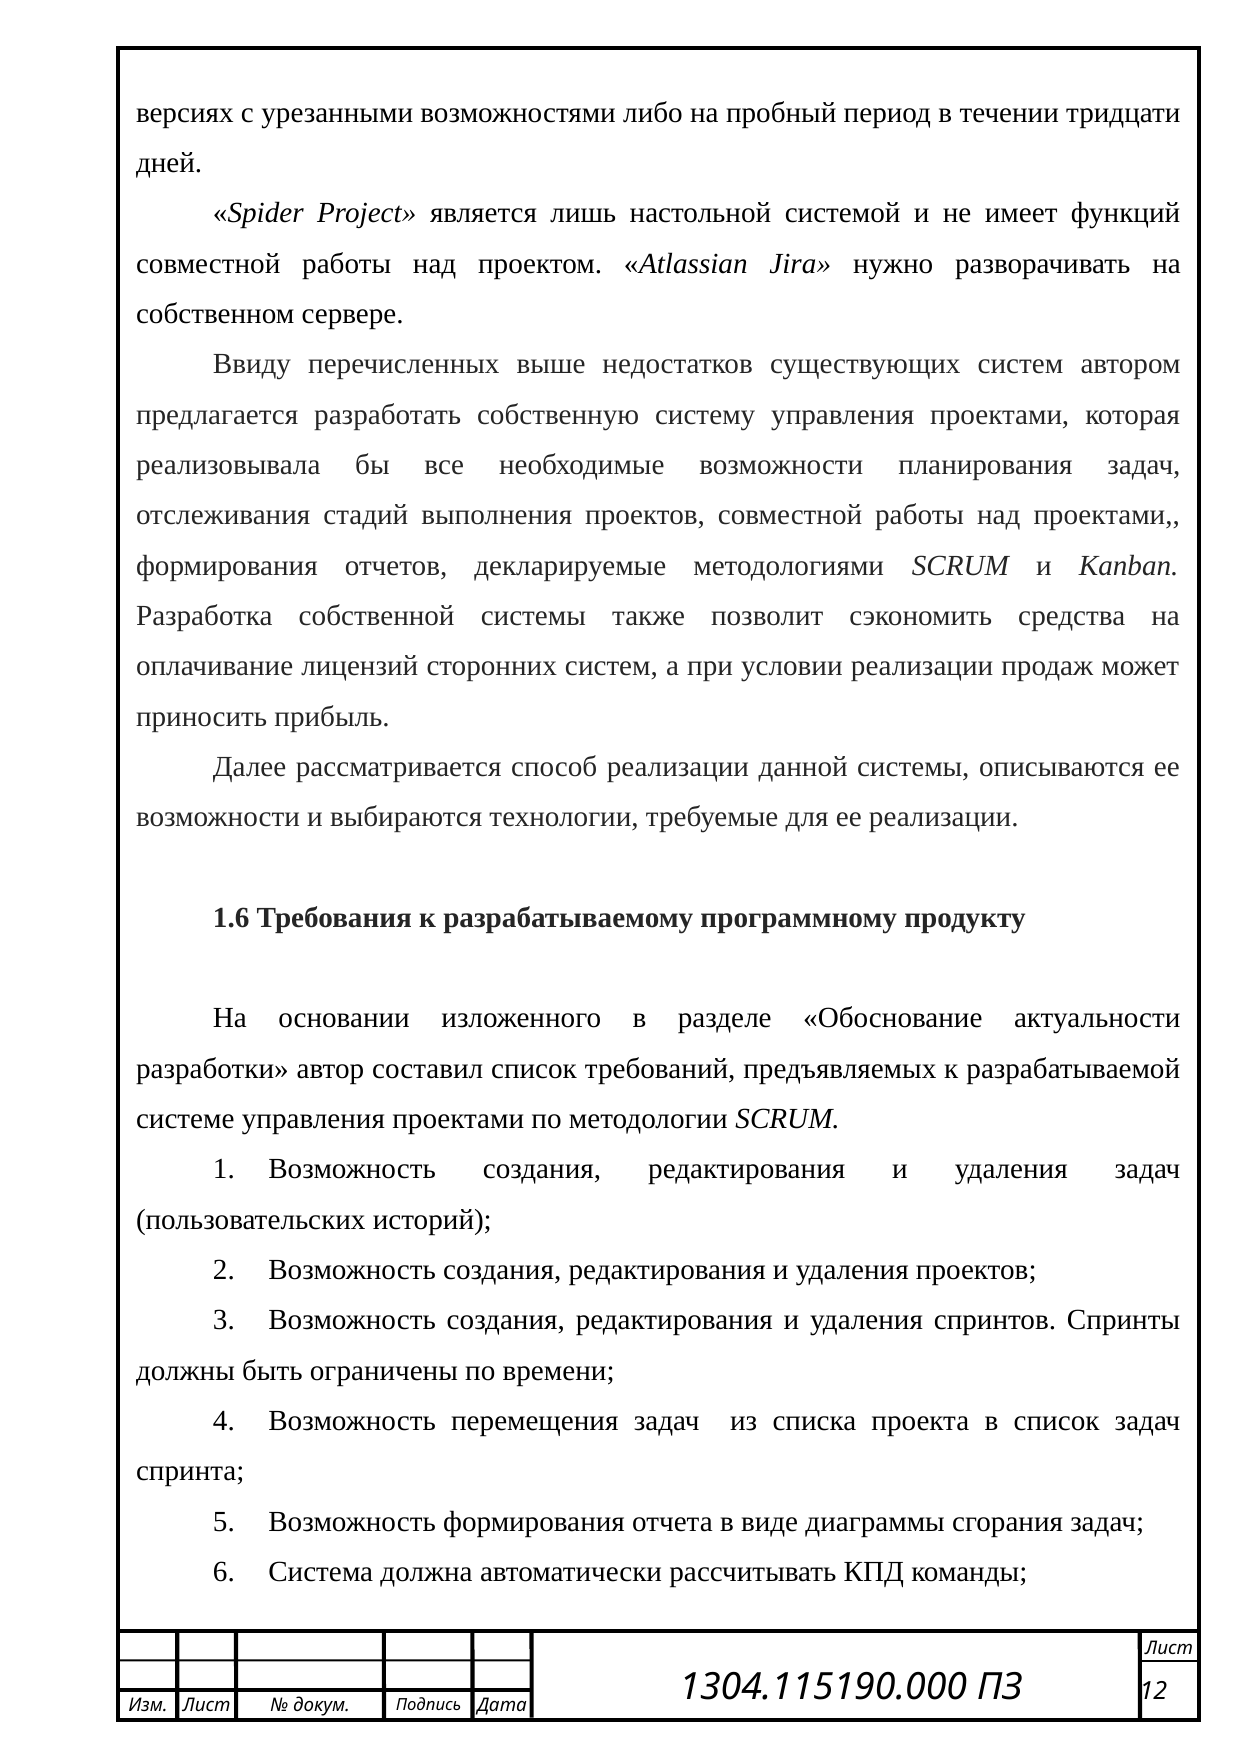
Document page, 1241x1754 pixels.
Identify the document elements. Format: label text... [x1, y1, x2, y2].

text «Spider Project» является лишь настольной системой и не имеет функций совместной работы над проектом. «Atlassian Jira» нужно разворачивать на собственном сервере. [136, 196, 1181, 330]
list Возможность создания, редактирования и удаления спринтов. Спринты должны быть ограничены по времени; [136, 1302, 1181, 1386]
text Далее рассматривается способ реализации данной системы, описываются ее возможности и выбираются технологии, требуемые для ее реализации. [136, 749, 1181, 833]
list Возможность создания, редактирования и удаления задач (пользовательских историй); [136, 1152, 1181, 1235]
text На основании изложенного в разделе «Обоснование актуальности разработки» автор составил список требований, предъявляемых к разрабатываемой системе управления проектами по методологии SCRUM. [136, 1001, 1181, 1135]
list Система должна автоматически рассчитывать КПД команды; [136, 1554, 1181, 1588]
text Ввиду перечисленных выше недостатков существующих систем автором предлагается разработать собственную систему управления проектами, которая реализовывала бы все необходимые возможности планирования задач, отслеживания стадий выполнения проектов, совместной работы над проектами,, формирования отчетов, декларируемые методологиями SCRUM и Kanban. Разработка собственной системы также позволит сэкономить средства на оплачивание лицензий сторонних систем, а при условии реализации продаж может приносить прибыль. [136, 347, 1181, 732]
text версиях с урезанными возможностями либо на пробный период в течении тридцати дней. [136, 95, 1181, 179]
list Возможность формирования отчета в виде диаграммы сгорания задач; [136, 1504, 1181, 1537]
list Возможность создания, редактирования и удаления проектов; [136, 1252, 1181, 1286]
text 1.6 Требования к разрабатываемому программному продукту [136, 900, 1181, 933]
list Возможность перемещения задач из списка проекта в список задач спринта; [136, 1403, 1181, 1487]
